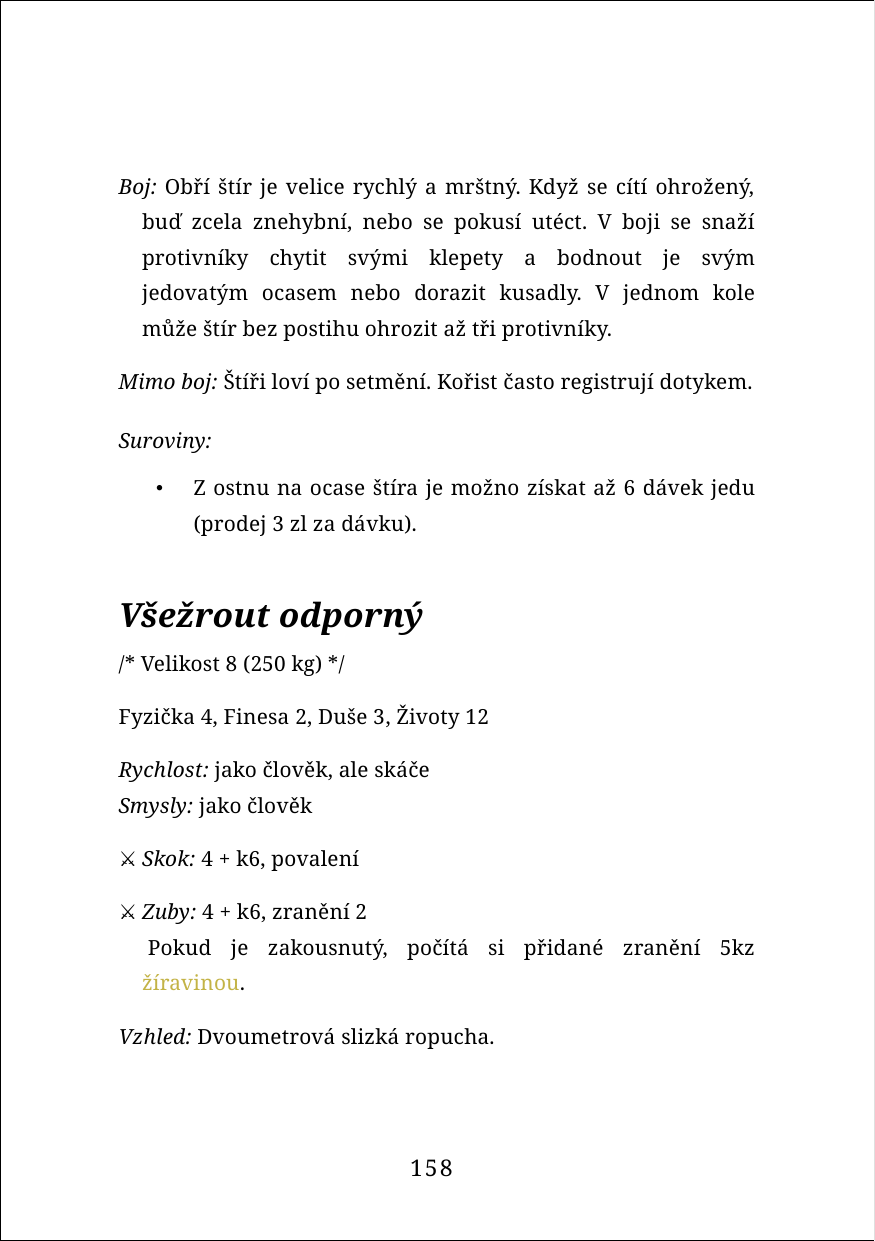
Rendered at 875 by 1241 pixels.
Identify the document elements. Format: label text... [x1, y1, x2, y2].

text Vzhled: Dvoumetrová slizká ropucha. [118, 1022, 756, 1050]
text /* Velikost 8 (250 kg) */ [118, 649, 756, 677]
text Rychlost: jako člověk, ale skáče [118, 756, 756, 784]
text Suroviny: [118, 426, 756, 455]
text ⚔ Skok: 4 + k6, povalení [118, 844, 756, 873]
list Z ostnu na ocase štíra je možno získat až 6 dávek jedu (prodej 3 zl za dávku). [156, 473, 756, 537]
text Smysly: jako člověk [118, 791, 756, 819]
subtitle Všežrout odporný [118, 592, 756, 637]
text Mimo boj: Štíři loví po setmění. Kořist často registrují dotykem. [118, 367, 756, 396]
text Boj: Obří štír je velice rychlý a mrštný. Když se cítí ohrožený, buď zcela znehybní, nebo se pokusí utéct. V boji se snaží protivníky chytit svými klepety a bodnout je svým jedovatým ocasem nebo dorazit kusadly. V jednom kole může štír bez postihu ohrozit až tři protivníky. [118, 172, 756, 342]
text ⚔ Zuby: 4 + k6, zranění 2 Pokud je zakousnutý, počítá si přidané zranění 5kz žíravinou. [118, 897, 756, 997]
text Fyzička 4, Finesa 2, Duše 3, Životy 12 [118, 702, 756, 731]
